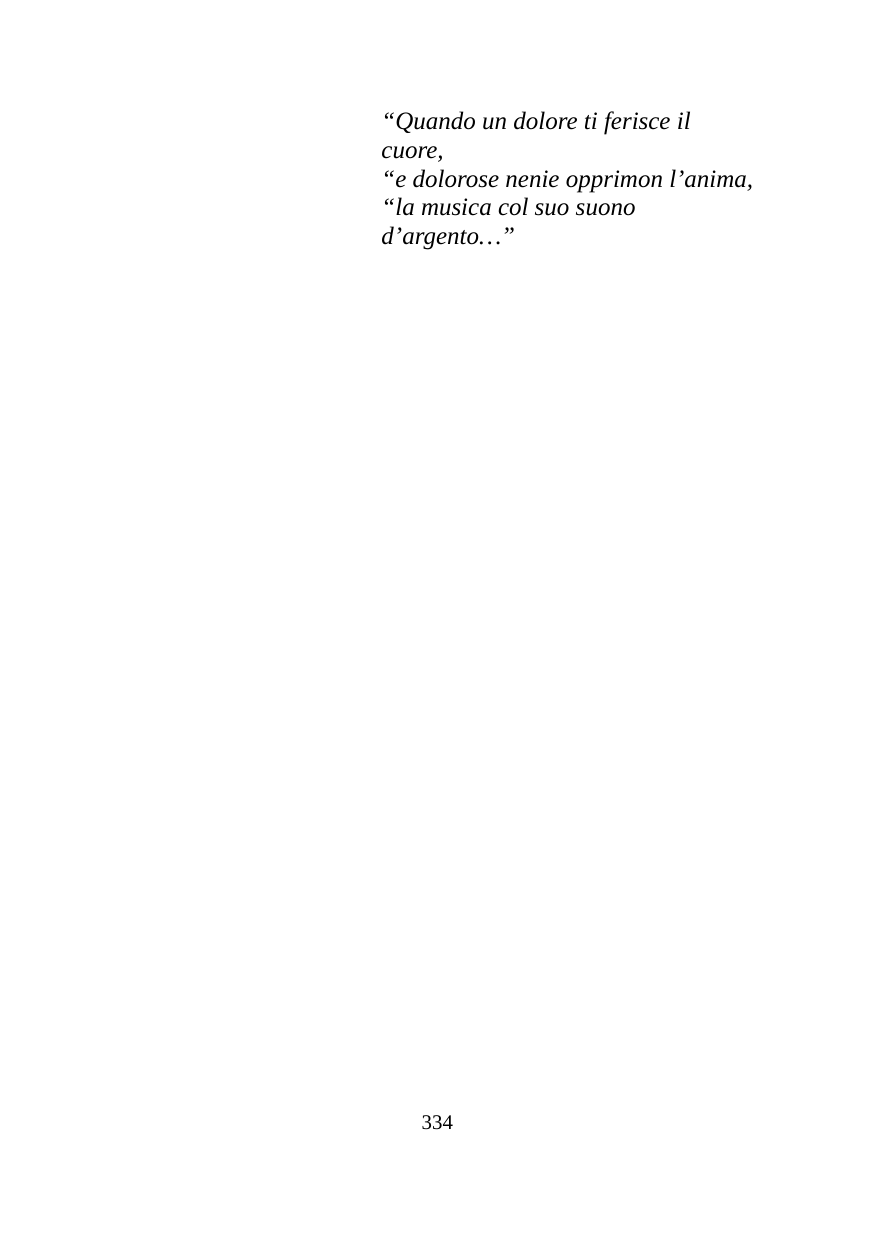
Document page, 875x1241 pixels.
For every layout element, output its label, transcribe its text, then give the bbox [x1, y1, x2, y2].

table_cell [106, 106, 313, 279]
table_cell “Quando un dolore ti ferisce il cuore, “e dolorose nenie opprimon l’anima, “la musica col suo suono d’argento…” [313, 106, 768, 279]
